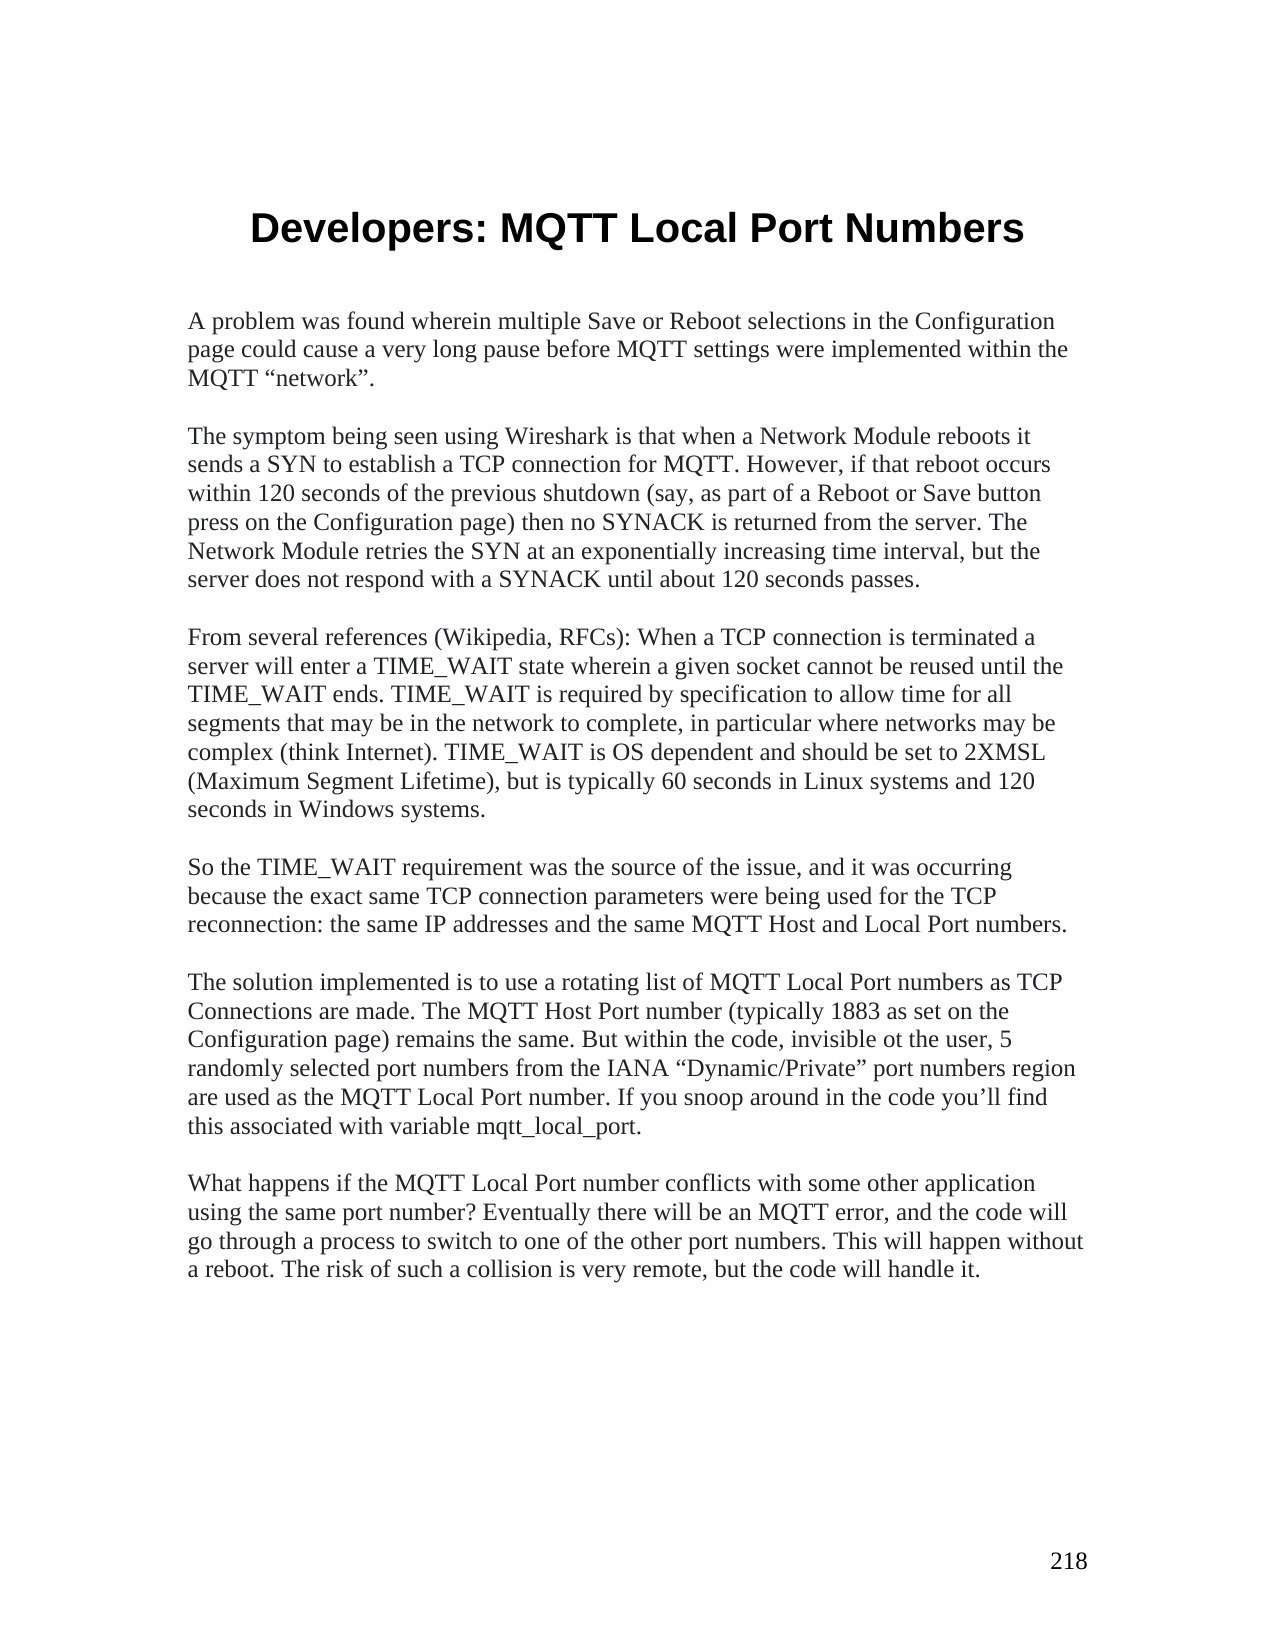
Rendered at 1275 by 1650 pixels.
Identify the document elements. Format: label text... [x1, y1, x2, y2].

text So the TIME_WAIT requirement was the source of the issue, and it was occurring because the exact same TCP connection parameters were being used for the TCP reconnection: the same IP addresses and the same MQTT Host and Local Port numbers. [187, 852, 1087, 938]
text From several references (Wikipedia, RFCs): When a TCP connection is terminated a server will enter a TIME_WAIT state wherein a given socket cannot be reused until the TIME_WAIT ends. TIME_WAIT is required by specification to allow time for all segments that may be in the network to complete, in particular where networks may be complex (think Internet). TIME_WAIT is OS dependent and should be set to 2XMSL (Maximum Segment Lifetime), but is typically 60 seconds in Linux systems and 120 seconds in Windows systems. [187, 622, 1087, 823]
text The symptom being seen using Wireshark is that when a Network Module reboots it sends a SYN to establish a TCP connection for MQTT. However, if that reboot occurs within 120 seconds of the previous shutdown (say, as part of a Reboot or Save button press on the Configuration page) then no SYNACK is returned from the server. The Network Module retries the SYN at an exponentially increasing time interval, but the server does not respond with a SYNACK until about 120 seconds passes. [187, 421, 1087, 593]
subtitle Developers: MQTT Local Port Numbers [187, 204, 1087, 252]
text A problem was found wherein multiple Save or Reboot selections in the Configuration page could cause a very long pause before MQTT settings were implemented within the MQTT “network”. [187, 306, 1087, 392]
text What happens if the MQTT Local Port number conflicts with some other application using the same port number? Eventually there will be an MQTT error, and the code will go through a process to switch to one of the other port numbers. This will happen without a reboot. The risk of such a collision is very remote, but the code will handle it. [187, 1168, 1087, 1283]
text The solution implemented is to use a rotating list of MQTT Local Port numbers as TCP Connections are made. The MQTT Host Port number (typically 1883 as set on the Configuration page) remains the same. But within the code, invisible ot the user, 5 randomly selected port numbers from the IANA “Dynamic/Private” port numbers region are used as the MQTT Local Port number. If you snoop around in the code you’ll find this associated with variable mqtt_local_port. [187, 967, 1087, 1139]
